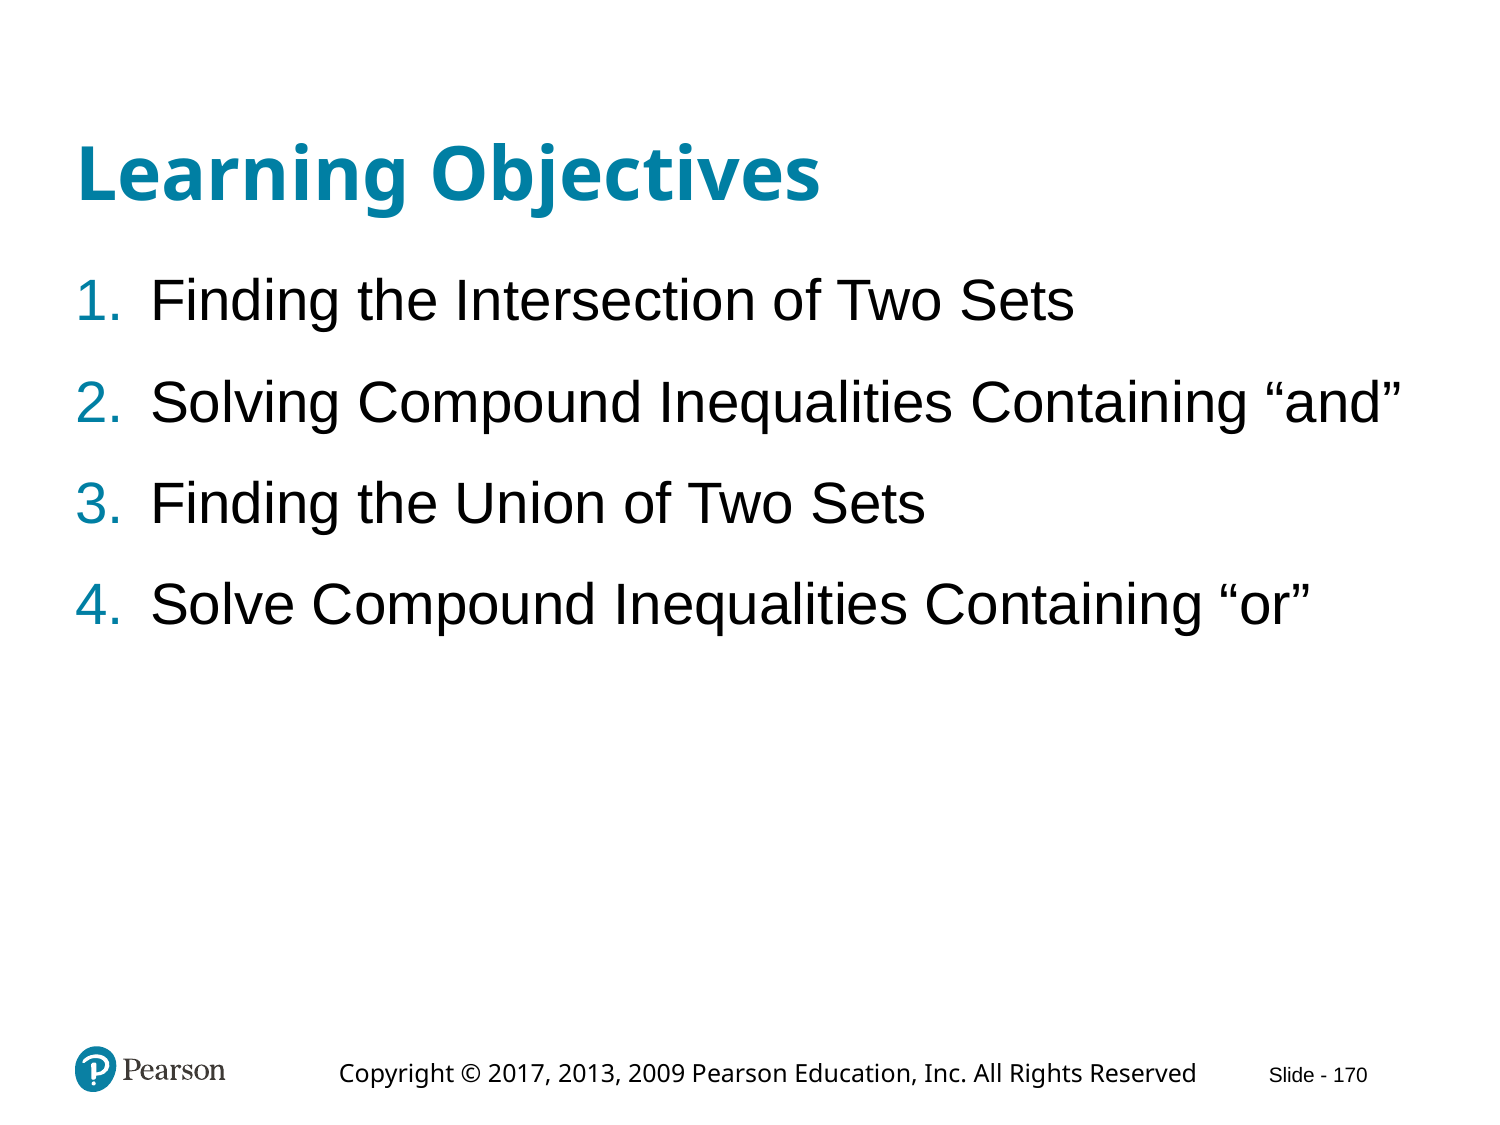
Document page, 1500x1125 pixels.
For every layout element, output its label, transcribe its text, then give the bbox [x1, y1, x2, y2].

title Learning Objectives [75, 35, 1425, 216]
list Finding the Intersection of Two Sets Solving Compound Inequalities Containing “and” Finding the Union of Two Sets Solve Compound Inequalities Containing “or” [75, 262, 1425, 663]
